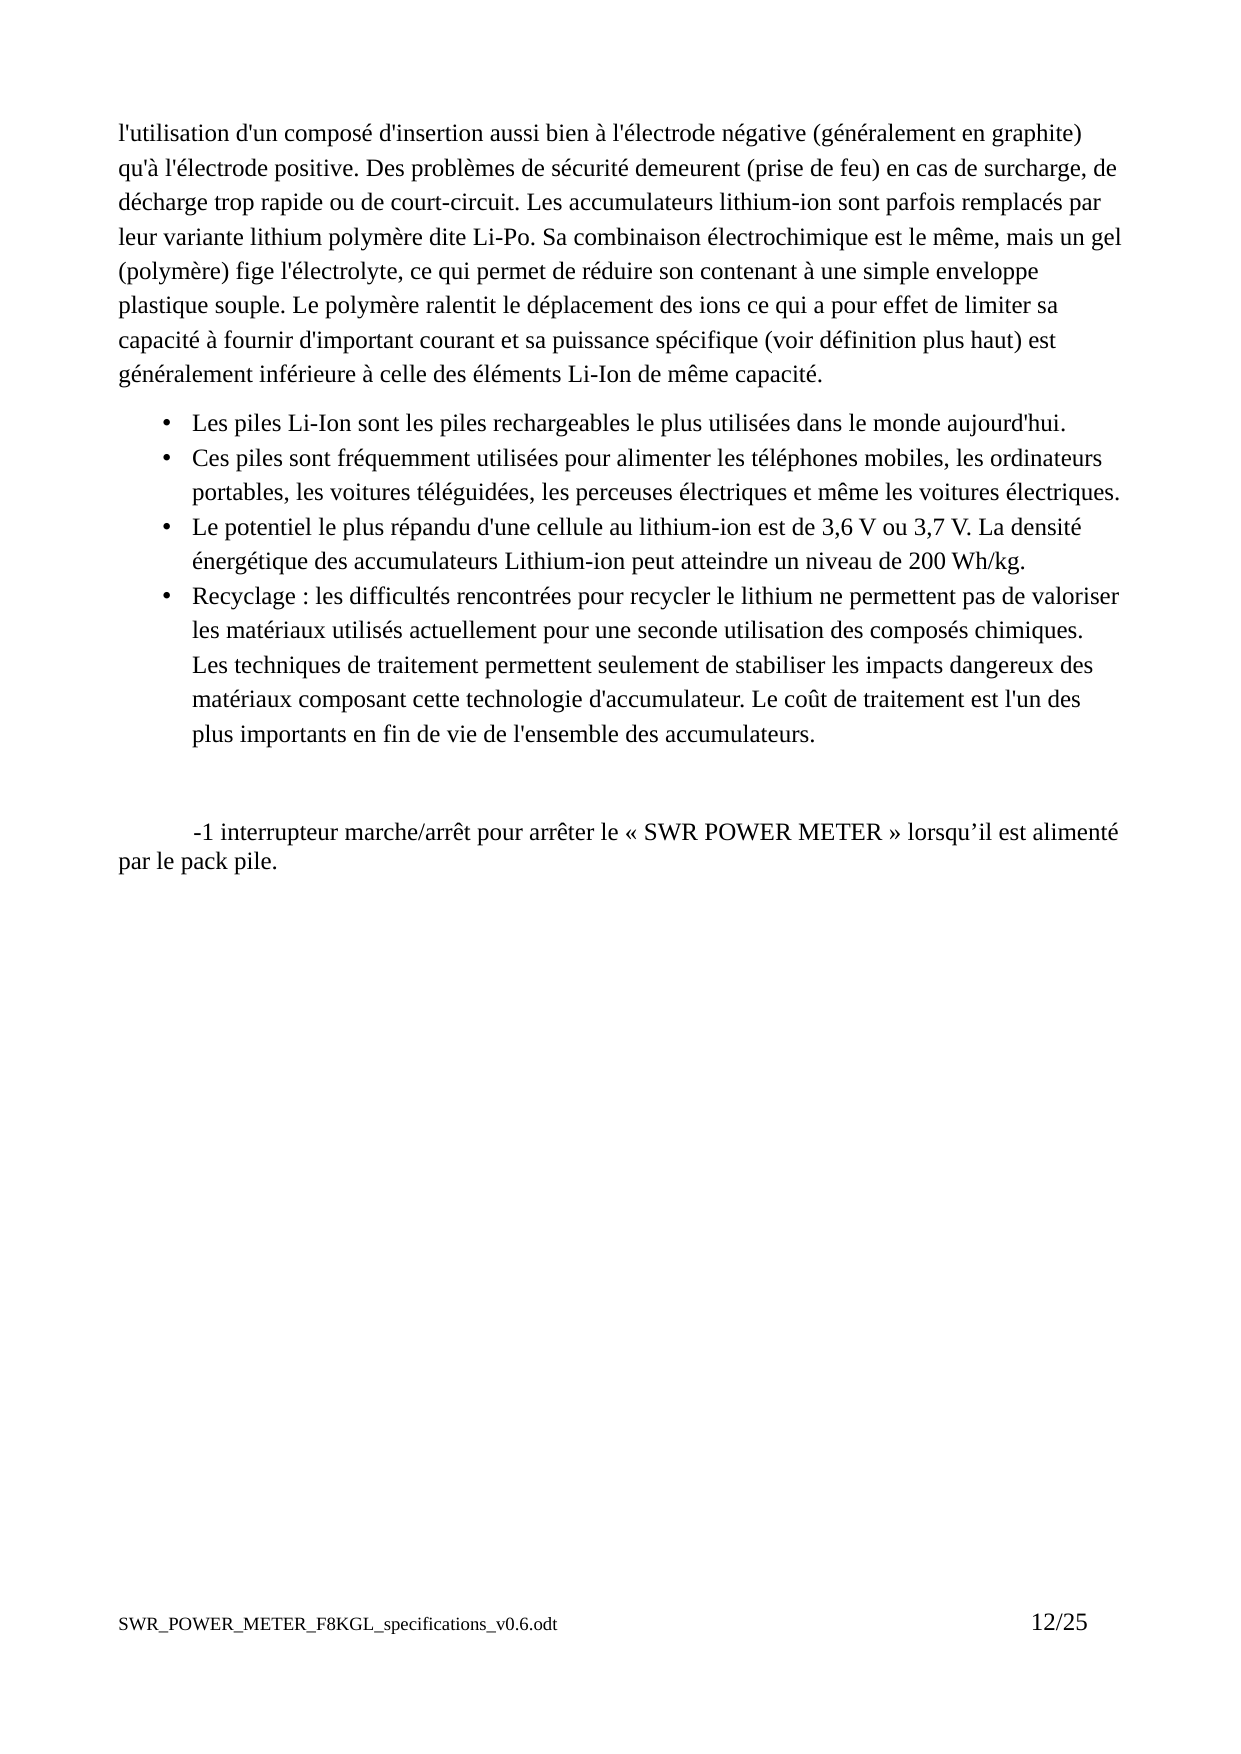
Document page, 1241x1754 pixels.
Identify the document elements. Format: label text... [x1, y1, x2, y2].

list Ces piles sont fréquemment utilisées pour alimenter les téléphones mobiles, les ordinateurs portables, les voitures téléguidées, les perceuses électriques et même les voitures électriques. [162, 443, 1122, 506]
list Le potentiel le plus répandu d'une cellule au lithium-ion est de 3,6 V ou 3,7 V. La densité énergétique des accumulateurs Lithium-ion peut atteindre un niveau de 200 Wh/kg. [162, 512, 1122, 575]
list Recyclage : les difficultés rencontrées pour recycler le lithium ne permettent pas de valoriser les matériaux utilisés actuellement pour une seconde utilisation des composés chimiques. Les techniques de traitement permettent seulement de stabiliser les impacts dangereux des matériaux composant cette technologie d'accumulateur. Le coût de traitement est l'un des plus importants en fin de vie de l'ensemble des accumulateurs. [162, 581, 1122, 748]
text -1 interrupteur marche/arrêt pour arrêter le « SWR POWER METER » lorsqu’il est alimenté par le pack pile. [118, 817, 1122, 874]
list Les piles Li-Ion sont les piles rechargeables le plus utilisées dans le monde aujourd'hui. [162, 408, 1122, 437]
text l'utilisation d'un composé d'insertion aussi bien à l'électrode négative (généralement en graphite) qu'à l'électrode positive. Des problèmes de sécurité demeurent (prise de feu) en cas de surcharge, de décharge trop rapide ou de court-circuit. Les accumulateurs lithium-ion sont parfois remplacés par leur variante lithium polymère dite Li-Po. Sa combinaison électrochimique est le même, mais un gel (polymère) fige l'électrolyte, ce qui permet de réduire son contenant à une simple enveloppe plastique souple. Le polymère ralentit le déplacement des ions ce qui a pour effet de limiter sa capacité à fournir d'important courant et sa puissance spécifique (voir définition plus haut) est généralement inférieure à celle des éléments Li-Ion de même capacité. [118, 118, 1122, 388]
